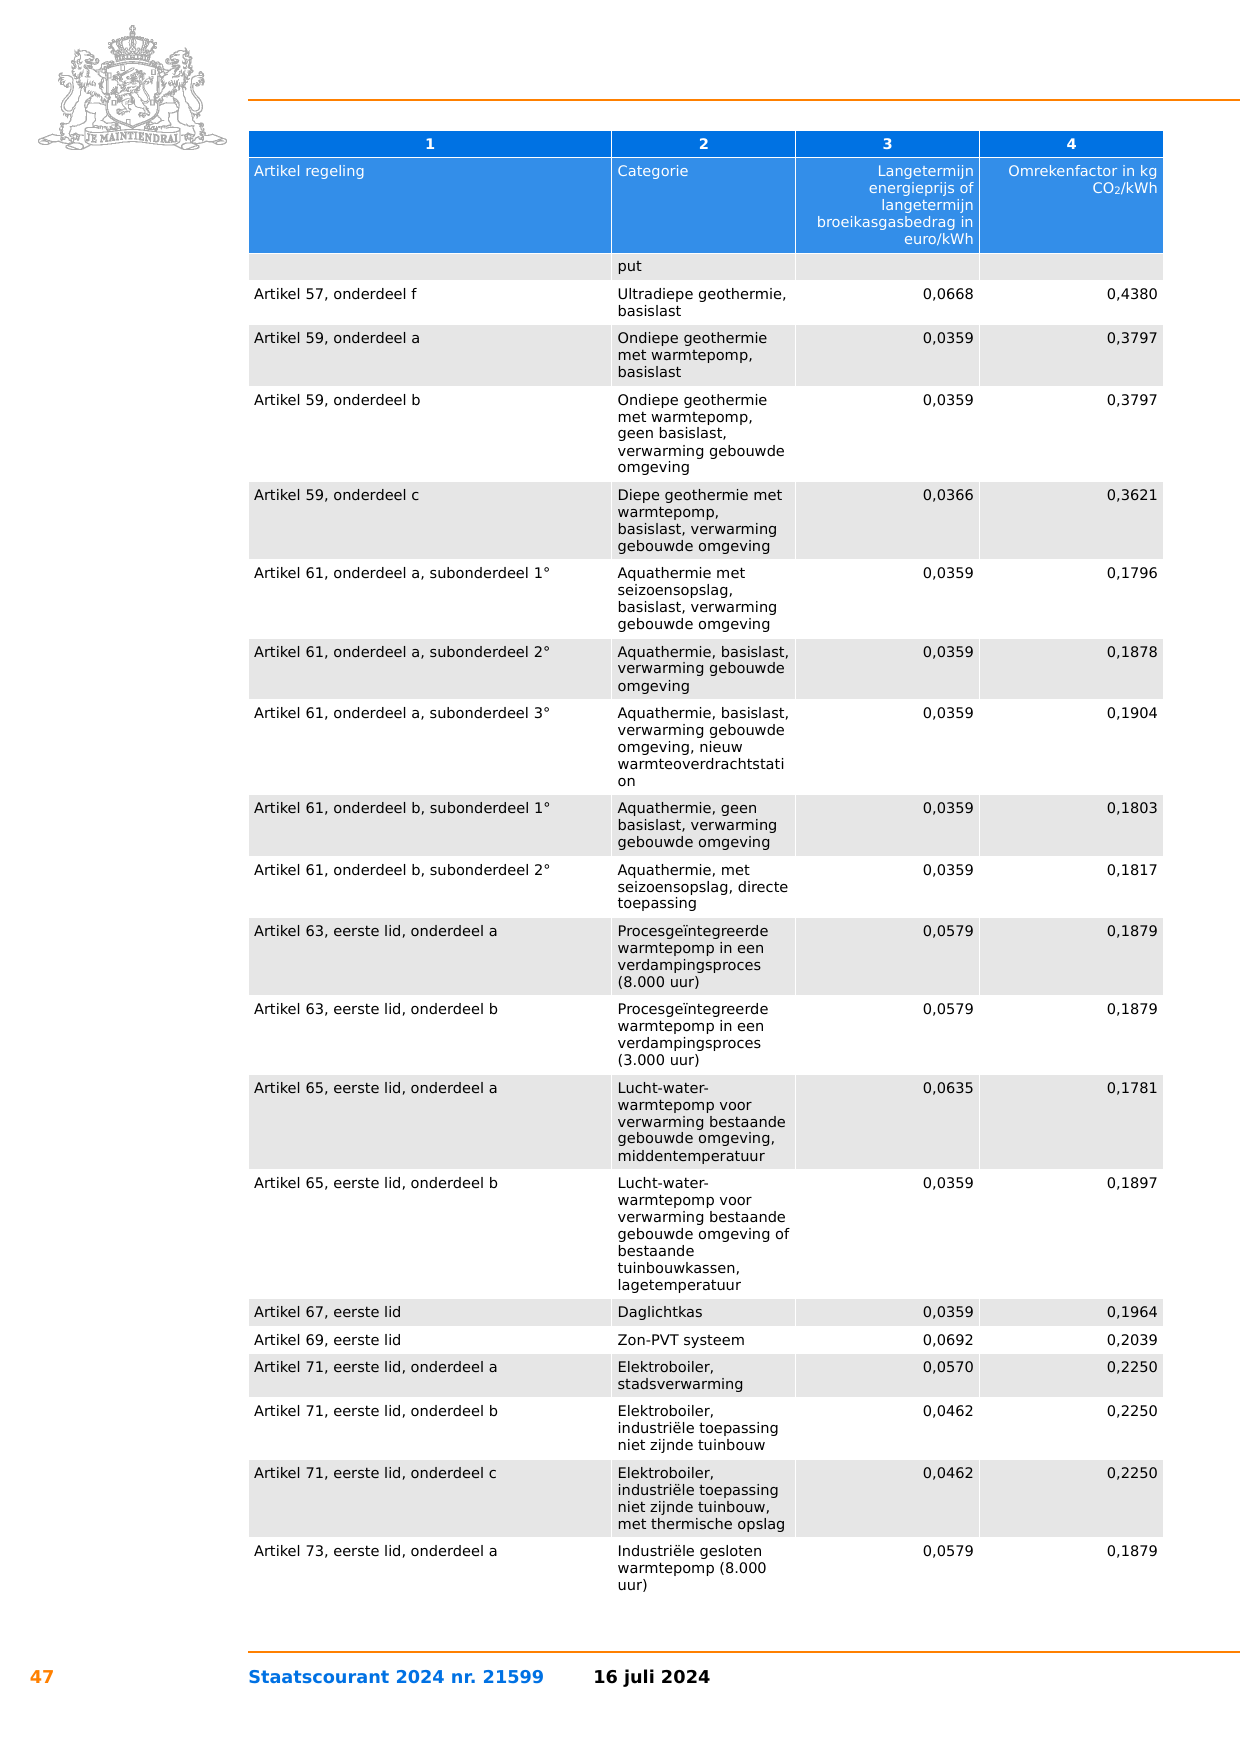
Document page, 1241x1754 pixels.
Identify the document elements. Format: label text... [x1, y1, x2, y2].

table_cell 0,0359 [796, 560, 979, 638]
table_cell 0,0635 [796, 1075, 979, 1169]
table_cell Industriële gesloten warmtepomp (8.000 uur) [612, 1538, 795, 1598]
table_cell Artikel 61, onderdeel a, subonderdeel 1° [249, 560, 611, 638]
table_cell [249, 254, 611, 280]
table_cell 0,1904 [980, 700, 1163, 794]
table_cell 0,0462 [796, 1460, 979, 1537]
table_cell 0,0570 [796, 1354, 979, 1397]
table_cell 0,0359 [796, 1299, 979, 1326]
table_header 2 [612, 131, 795, 157]
table_cell 0,2250 [980, 1460, 1163, 1537]
table_cell put [612, 254, 795, 280]
table_cell 0,0359 [796, 387, 979, 481]
table_cell 0,1781 [980, 1075, 1163, 1169]
table_cell 0,4380 [980, 281, 1163, 324]
table_cell [796, 254, 979, 280]
table_cell 0,1796 [980, 560, 1163, 638]
table_cell 0,0692 [796, 1327, 979, 1353]
table_cell Artikel 59, onderdeel b [249, 387, 611, 481]
table_cell 0,1817 [980, 857, 1163, 917]
table_cell Artikel 59, onderdeel a [249, 325, 611, 386]
table_cell Lucht-water-warmtepomp voor verwarming bestaande gebouwde omgeving, middentemperatuur [612, 1075, 795, 1169]
table_cell Langetermijn energieprijs of langetermijn broeikasgasbedrag in euro/kWh [796, 158, 979, 253]
table_cell Elektroboiler, stadsverwarming [612, 1354, 795, 1397]
table_cell 0,1879 [980, 918, 1163, 995]
table_cell Artikel 63, eerste lid, onderdeel b [249, 996, 611, 1074]
table_cell Artikel 57, onderdeel f [249, 281, 611, 324]
table_cell Artikel 65, eerste lid, onderdeel b [249, 1170, 611, 1298]
table_cell Artikel regeling [249, 158, 611, 253]
table_cell Diepe geothermie met warmtepomp, basislast, verwarming gebouwde omgeving [612, 482, 795, 559]
table_cell Procesgeïntegreerde warmtepomp in een verdampingsproces (3.000 uur) [612, 996, 795, 1074]
table_cell 0,0579 [796, 996, 979, 1074]
table_cell Artikel 71, eerste lid, onderdeel c [249, 1460, 611, 1537]
table_cell Lucht-water-warmtepomp voor verwarming bestaande gebouwde omgeving of bestaande tuinbouwkassen, lagetemperatuur [612, 1170, 795, 1298]
table_cell Zon-PVT systeem [612, 1327, 795, 1353]
table_cell Aquathermie, basislast, verwarming gebouwde omgeving [612, 639, 795, 699]
table_cell 0,1879 [980, 1538, 1163, 1598]
table_cell Artikel 61, onderdeel b, subonderdeel 2° [249, 857, 611, 917]
table_header 1 [249, 131, 611, 157]
table_cell 0,0359 [796, 857, 979, 917]
table_cell Procesgeïntegreerde warmtepomp in een verdampingsproces (8.000 uur) [612, 918, 795, 995]
table_cell Artikel 71, eerste lid, onderdeel b [249, 1399, 611, 1459]
table_cell 0,2250 [980, 1399, 1163, 1459]
table_cell 0,3621 [980, 482, 1163, 559]
table_cell 0,1878 [980, 639, 1163, 699]
table_cell Aquathermie, geen basislast, verwarming gebouwde omgeving [612, 795, 795, 856]
table_cell 0,1964 [980, 1299, 1163, 1326]
table_cell Ondiepe geothermie met warmtepomp, geen basislast, verwarming gebouwde omgeving [612, 387, 795, 481]
table_cell Artikel 71, eerste lid, onderdeel a [249, 1354, 611, 1397]
table_cell 0,0579 [796, 1538, 979, 1598]
table_cell Artikel 69, eerste lid [249, 1327, 611, 1353]
table_cell 0,0359 [796, 700, 979, 794]
table_cell Aquathermie met seizoensopslag, basislast, verwarming gebouwde omgeving [612, 560, 795, 638]
table_cell Ondiepe geothermie met warmtepomp, basislast [612, 325, 795, 386]
table_cell Artikel 65, eerste lid, onderdeel a [249, 1075, 611, 1169]
table_cell 0,0579 [796, 918, 979, 995]
table_cell Elektroboiler, industriële toepassing niet zijnde tuinbouw, met thermische opslag [612, 1460, 795, 1537]
table_cell Aquathermie, basislast, verwarming gebouwde omgeving, nieuw warmteoverdrachtstation [612, 700, 795, 794]
table_header 3 [796, 131, 979, 157]
table_cell Daglichtkas [612, 1299, 795, 1326]
table_cell Artikel 61, onderdeel b, subonderdeel 1° [249, 795, 611, 856]
table_cell 0,3797 [980, 325, 1163, 386]
table_cell 0,2039 [980, 1327, 1163, 1353]
picture [38, 25, 227, 150]
table_cell 0,0668 [796, 281, 979, 324]
table_cell 0,2250 [980, 1354, 1163, 1397]
table_cell Artikel 73, eerste lid, onderdeel a [249, 1538, 611, 1598]
table_cell Categorie [612, 158, 795, 253]
table_cell 0,1897 [980, 1170, 1163, 1298]
table_cell Omrekenfactor in kg CO2/kWh [980, 158, 1163, 253]
table_cell Ultradiepe geothermie, basislast [612, 281, 795, 324]
table_cell Artikel 61, onderdeel a, subonderdeel 2° [249, 639, 611, 699]
table_cell Artikel 67, eerste lid [249, 1299, 611, 1326]
table_cell 0,1803 [980, 795, 1163, 856]
table_cell 0,0359 [796, 639, 979, 699]
table_cell 0,0359 [796, 325, 979, 386]
table_cell Artikel 63, eerste lid, onderdeel a [249, 918, 611, 995]
table_cell Artikel 59, onderdeel c [249, 482, 611, 559]
table_cell Aquathermie, met seizoensopslag, directe toepassing [612, 857, 795, 917]
table_cell 0,0366 [796, 482, 979, 559]
table_cell 0,0462 [796, 1399, 979, 1459]
table_cell 0,1879 [980, 996, 1163, 1074]
table_cell [980, 254, 1163, 280]
table_cell 0,3797 [980, 387, 1163, 481]
table_cell 0,0359 [796, 795, 979, 856]
table_header 4 [980, 131, 1163, 157]
table_cell Artikel 61, onderdeel a, subonderdeel 3° [249, 700, 611, 794]
table_cell 0,0359 [796, 1170, 979, 1298]
table_cell Elektroboiler, industriële toepassing niet zijnde tuinbouw [612, 1399, 795, 1459]
